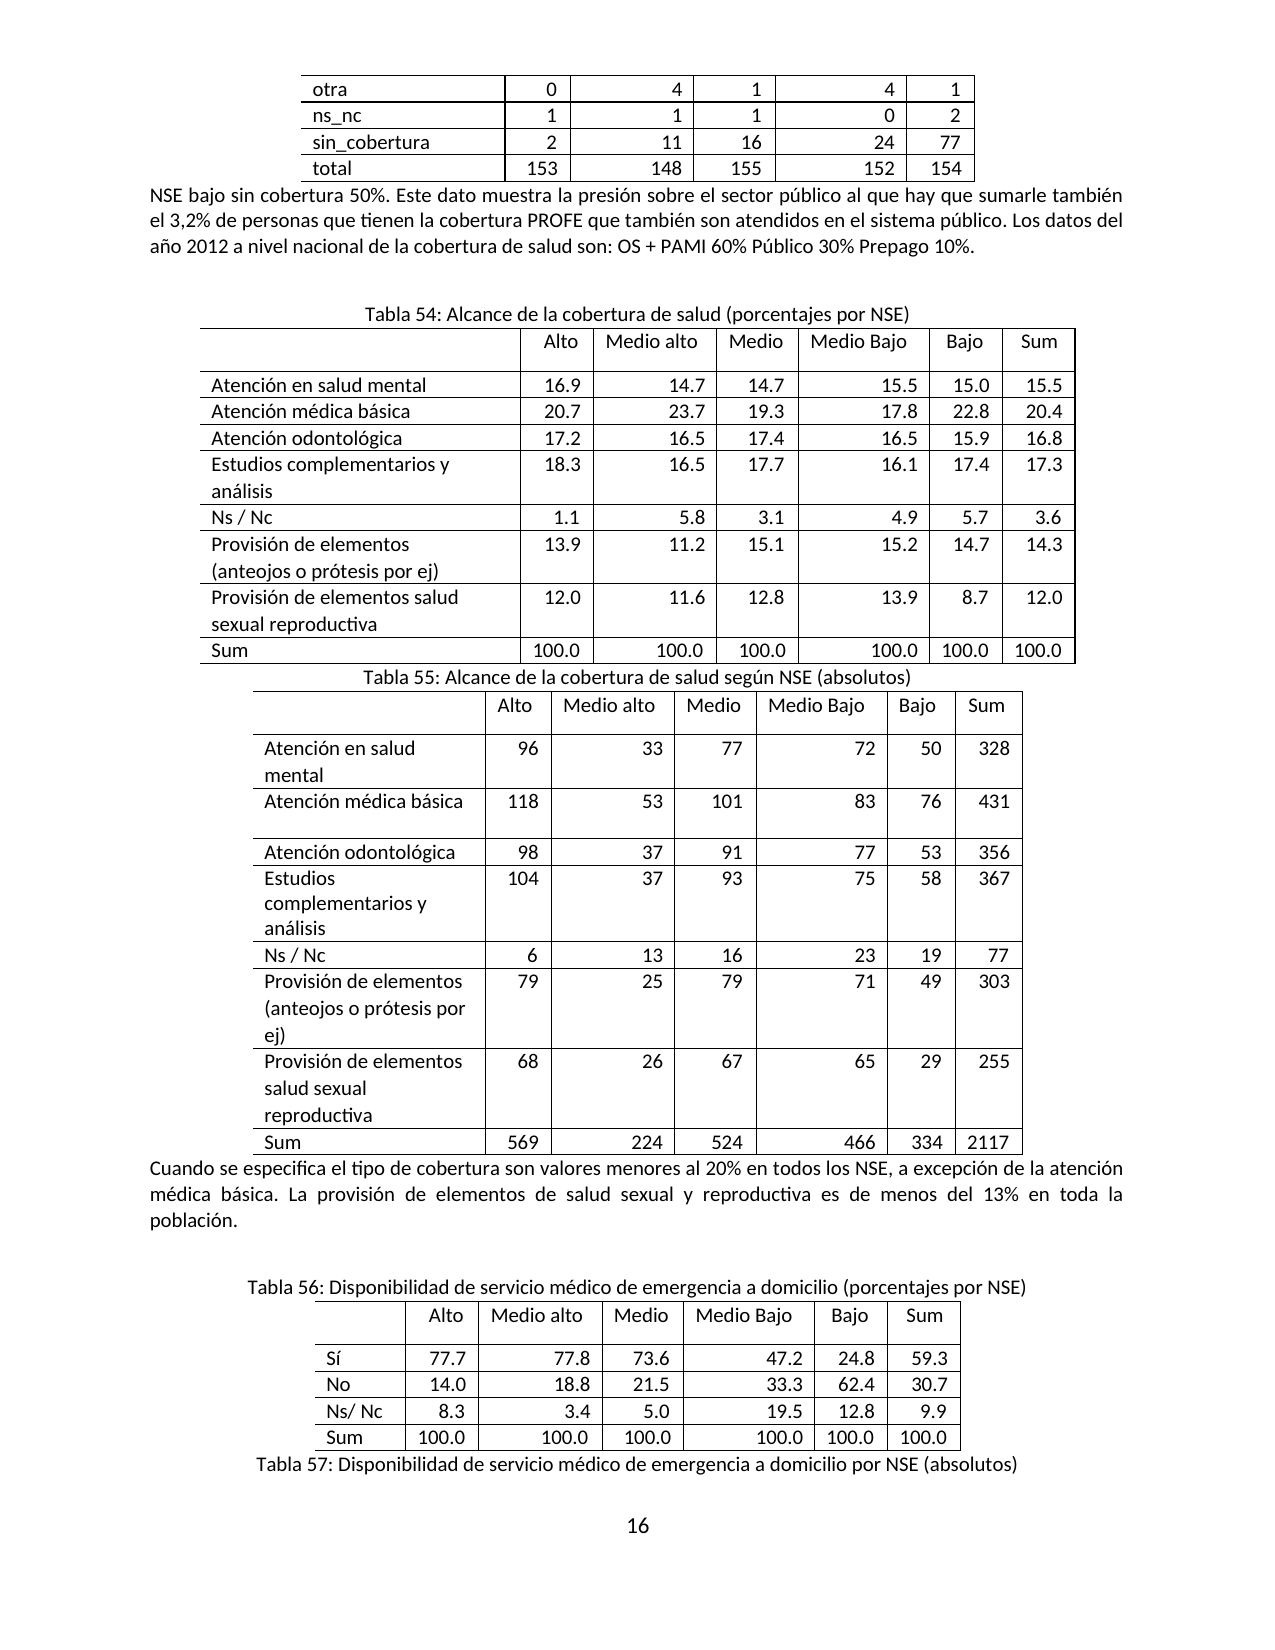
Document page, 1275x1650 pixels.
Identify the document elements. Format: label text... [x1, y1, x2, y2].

table_cell 37 [552, 839, 674, 864]
table_cell 5.0 [603, 1398, 683, 1423]
table_cell 8.3 [406, 1398, 478, 1423]
table_cell 11.6 [594, 584, 716, 637]
table_cell 9.9 [888, 1398, 960, 1423]
table_cell 100.0 [406, 1425, 478, 1450]
table_cell 2 [506, 129, 570, 154]
text Tabla 56: Disponibilidad de servicio médico de emergencia a domicilio (porcentajes por NSE) [150, 1274, 1125, 1299]
table_cell 15.9 [930, 425, 1002, 450]
table_cell 93 [675, 866, 756, 941]
table_header Medio [603, 1302, 683, 1344]
table_cell Atención médica básica [253, 789, 485, 838]
table_header [200, 329, 520, 371]
table_cell Estudios complementarios y análisis [200, 451, 520, 503]
table_cell 16.5 [594, 425, 716, 450]
table_cell 154 [907, 155, 974, 181]
table_cell 77.8 [479, 1345, 602, 1371]
table_cell 18.3 [521, 451, 593, 503]
table_cell 104 [486, 866, 551, 941]
table_cell 14.7 [594, 372, 716, 397]
table_cell 569 [486, 1129, 551, 1154]
table_cell 16.5 [594, 451, 716, 503]
table_cell 26 [552, 1049, 674, 1128]
table_cell 17.7 [717, 451, 798, 503]
table_header Medio [717, 329, 798, 371]
table_cell 0 [506, 76, 570, 101]
table_cell 5.7 [930, 505, 1002, 530]
table_cell 14.0 [406, 1372, 478, 1397]
table_cell 14.3 [1003, 531, 1074, 583]
table_cell 100.0 [594, 638, 716, 663]
table_cell 79 [486, 969, 551, 1048]
table_cell 16 [675, 942, 756, 967]
table_cell 14.7 [717, 372, 798, 397]
table_cell Provisión de elementos salud sexual reproductiva [253, 1049, 485, 1128]
table_cell 100.0 [479, 1425, 602, 1450]
table_cell 431 [956, 789, 1022, 838]
table_cell 1 [571, 103, 693, 128]
table_cell 77.7 [406, 1345, 478, 1371]
table_cell 12.8 [717, 584, 798, 637]
table_cell 11 [571, 129, 693, 154]
table_header Alto [406, 1302, 478, 1344]
table_cell Atención odontológica [253, 839, 485, 864]
table_cell Sum [315, 1425, 405, 1450]
table_cell Provisión de elementos (anteojos o prótesis por ej) [200, 531, 520, 583]
table_cell 62.4 [815, 1372, 887, 1397]
text Tabla 57: Disponibilidad de servicio médico de emergencia a domicilio por NSE (absolutos) [150, 1451, 1125, 1476]
table_cell 33 [552, 735, 674, 787]
table_cell 53 [552, 789, 674, 838]
table_cell 19.5 [684, 1398, 814, 1423]
table_cell otra [301, 76, 504, 101]
table_cell 155 [694, 155, 775, 181]
table_cell 100.0 [684, 1425, 814, 1450]
table_cell 2 [907, 103, 974, 128]
table_cell 68 [486, 1049, 551, 1128]
table_cell 15.5 [1003, 372, 1074, 397]
table_cell 30.7 [888, 1372, 960, 1397]
table_cell 14.7 [930, 531, 1002, 583]
table_cell 12.0 [521, 584, 593, 637]
table_cell Atención odontológica [200, 425, 520, 450]
table_cell 18.8 [479, 1372, 602, 1397]
table_cell 100.0 [930, 638, 1002, 663]
table_header Medio alto [552, 692, 674, 734]
table_cell 29 [888, 1049, 955, 1128]
table_cell 16.1 [799, 451, 929, 503]
table_cell 47.2 [684, 1345, 814, 1371]
table_header Alto [486, 692, 551, 734]
table_cell 356 [956, 839, 1022, 864]
table_cell 1 [694, 103, 775, 128]
table_cell 12.8 [815, 1398, 887, 1423]
table_cell 524 [675, 1129, 756, 1154]
table_cell Estudios complementarios y análisis [253, 866, 485, 941]
table_cell 100.0 [1003, 638, 1074, 663]
table_cell Sum [253, 1129, 485, 1154]
table_header [253, 692, 485, 734]
table_cell 13.9 [799, 584, 929, 637]
table_cell 22.8 [930, 398, 1002, 424]
table_cell 17.4 [717, 425, 798, 450]
table_cell Provisión de elementos (anteojos o prótesis por ej) [253, 969, 485, 1048]
table_cell 100.0 [717, 638, 798, 663]
table_cell 58 [888, 866, 955, 941]
table_cell Atención en salud mental [200, 372, 520, 397]
table_header [315, 1302, 405, 1344]
table_cell 49 [888, 969, 955, 1048]
table_cell 2117 [956, 1129, 1022, 1154]
table_cell 19.3 [717, 398, 798, 424]
table_cell 20.7 [521, 398, 593, 424]
text Tabla 54: Alcance de la cobertura de salud (porcentajes por NSE) [150, 301, 1125, 326]
table_cell 224 [552, 1129, 674, 1154]
table_cell ns_nc [301, 103, 504, 128]
table_cell 4.9 [799, 505, 929, 530]
table_cell 96 [486, 735, 551, 787]
table_cell 466 [757, 1129, 887, 1154]
table_cell 77 [757, 839, 887, 864]
table_cell 76 [888, 789, 955, 838]
table_header Medio Bajo [757, 692, 887, 734]
table_cell 50 [888, 735, 955, 787]
table_cell 100.0 [521, 638, 593, 663]
table_cell 367 [956, 866, 1022, 941]
table_cell 65 [757, 1049, 887, 1128]
table_cell 100.0 [888, 1425, 960, 1450]
table_cell 77 [675, 735, 756, 787]
table_cell Sí [315, 1345, 405, 1371]
table_cell 152 [776, 155, 906, 181]
table_cell 91 [675, 839, 756, 864]
table_cell 15.5 [799, 372, 929, 397]
table_cell 1 [907, 76, 974, 101]
table_cell 1 [506, 103, 570, 128]
table_cell 17.8 [799, 398, 929, 424]
table_cell 101 [675, 789, 756, 838]
table_cell 13.9 [521, 531, 593, 583]
table_cell 153 [506, 155, 570, 181]
table_cell 16 [694, 129, 775, 154]
table_cell Atención en salud mental [253, 735, 485, 787]
text NSE bajo sin cobertura 50%. Este dato muestra la presión sobre el sector público al que hay que sumarle también el 3,2% de personas que tienen la cobertura PROFE que también son atendidos en el sistema público. Los datos del año 2012 a nivel nacional de la cobertura de salud son: OS + PAMI 60% Público 30% Prepago 10%. [149, 182, 1125, 259]
table_cell 83 [757, 789, 887, 838]
table_cell Ns / Nc [200, 505, 520, 530]
table_header Medio Bajo [684, 1302, 814, 1344]
table_cell 33.3 [684, 1372, 814, 1397]
table_cell 100.0 [799, 638, 929, 663]
table_cell 5.8 [594, 505, 716, 530]
table_cell Ns/ Nc [315, 1398, 405, 1423]
table_cell 100.0 [815, 1425, 887, 1450]
table_cell 71 [757, 969, 887, 1048]
table_cell 17.4 [930, 451, 1002, 503]
table_cell 98 [486, 839, 551, 864]
table_cell 0 [776, 103, 906, 128]
table_cell 77 [907, 129, 974, 154]
table_cell 12.0 [1003, 584, 1074, 637]
table_cell 37 [552, 866, 674, 941]
text Cuando se especifica el tipo de cobertura son valores menores al 20% en todos los NSE, a excepción de la atención médica básica. La provisión de elementos de salud sexual y reproductiva es de menos del 13% en toda la población. [149, 1155, 1125, 1232]
table_header Medio Bajo [799, 329, 929, 371]
table_cell 16.5 [799, 425, 929, 450]
table_cell 148 [571, 155, 693, 181]
table_cell 16.8 [1003, 425, 1074, 450]
table_cell 75 [757, 866, 887, 941]
table_cell 21.5 [603, 1372, 683, 1397]
table_cell 72 [757, 735, 887, 787]
table_cell 6 [486, 942, 551, 967]
table_cell 20.4 [1003, 398, 1074, 424]
table_cell 53 [888, 839, 955, 864]
table_cell 1 [694, 76, 775, 101]
table_cell No [315, 1372, 405, 1397]
table_cell 4 [776, 76, 906, 101]
table_cell 303 [956, 969, 1022, 1048]
table_header Medio alto [594, 329, 716, 371]
table_cell Ns / Nc [253, 942, 485, 967]
table_cell 19 [888, 942, 955, 967]
table_cell 15.1 [717, 531, 798, 583]
table_cell 23.7 [594, 398, 716, 424]
table_cell 3.4 [479, 1398, 602, 1423]
table_header Bajo [815, 1302, 887, 1344]
table_cell 23 [757, 942, 887, 967]
table_cell total [301, 155, 504, 181]
table_cell 13 [552, 942, 674, 967]
table_header Sum [888, 1302, 960, 1344]
table_cell 15.0 [930, 372, 1002, 397]
table_header Medio alto [479, 1302, 602, 1344]
table_cell Sum [200, 638, 520, 663]
table_cell 77 [956, 942, 1022, 967]
table_cell 17.2 [521, 425, 593, 450]
table_cell 67 [675, 1049, 756, 1128]
table_cell 328 [956, 735, 1022, 787]
table_cell 24 [776, 129, 906, 154]
table_cell 8.7 [930, 584, 1002, 637]
table_cell 15.2 [799, 531, 929, 583]
table_cell 25 [552, 969, 674, 1048]
table_cell 255 [956, 1049, 1022, 1128]
table_cell Atención médica básica [200, 398, 520, 424]
table_cell 4 [571, 76, 693, 101]
table_cell 17.3 [1003, 451, 1074, 503]
table_cell 11.2 [594, 531, 716, 583]
table_cell 24.8 [815, 1345, 887, 1371]
table_header Sum [956, 692, 1022, 734]
table_cell 59.3 [888, 1345, 960, 1371]
table_cell 73.6 [603, 1345, 683, 1371]
table_header Sum [1003, 329, 1074, 371]
table_cell 16.9 [521, 372, 593, 397]
table_cell 118 [486, 789, 551, 838]
table_header Bajo [888, 692, 955, 734]
table_cell 3.1 [717, 505, 798, 530]
table_header Bajo [930, 329, 1002, 371]
table_cell 100.0 [603, 1425, 683, 1450]
table_cell 334 [888, 1129, 955, 1154]
table_cell Provisión de elementos salud sexual reproductiva [200, 584, 520, 637]
table_cell 79 [675, 969, 756, 1048]
table_cell 3.6 [1003, 505, 1074, 530]
text Tabla 55: Alcance de la cobertura de salud según NSE (absolutos) [150, 664, 1125, 689]
table_cell sin_cobertura [301, 129, 504, 154]
table_header Alto [521, 329, 593, 371]
table_cell 1.1 [521, 505, 593, 530]
table_header Medio [675, 692, 756, 734]
